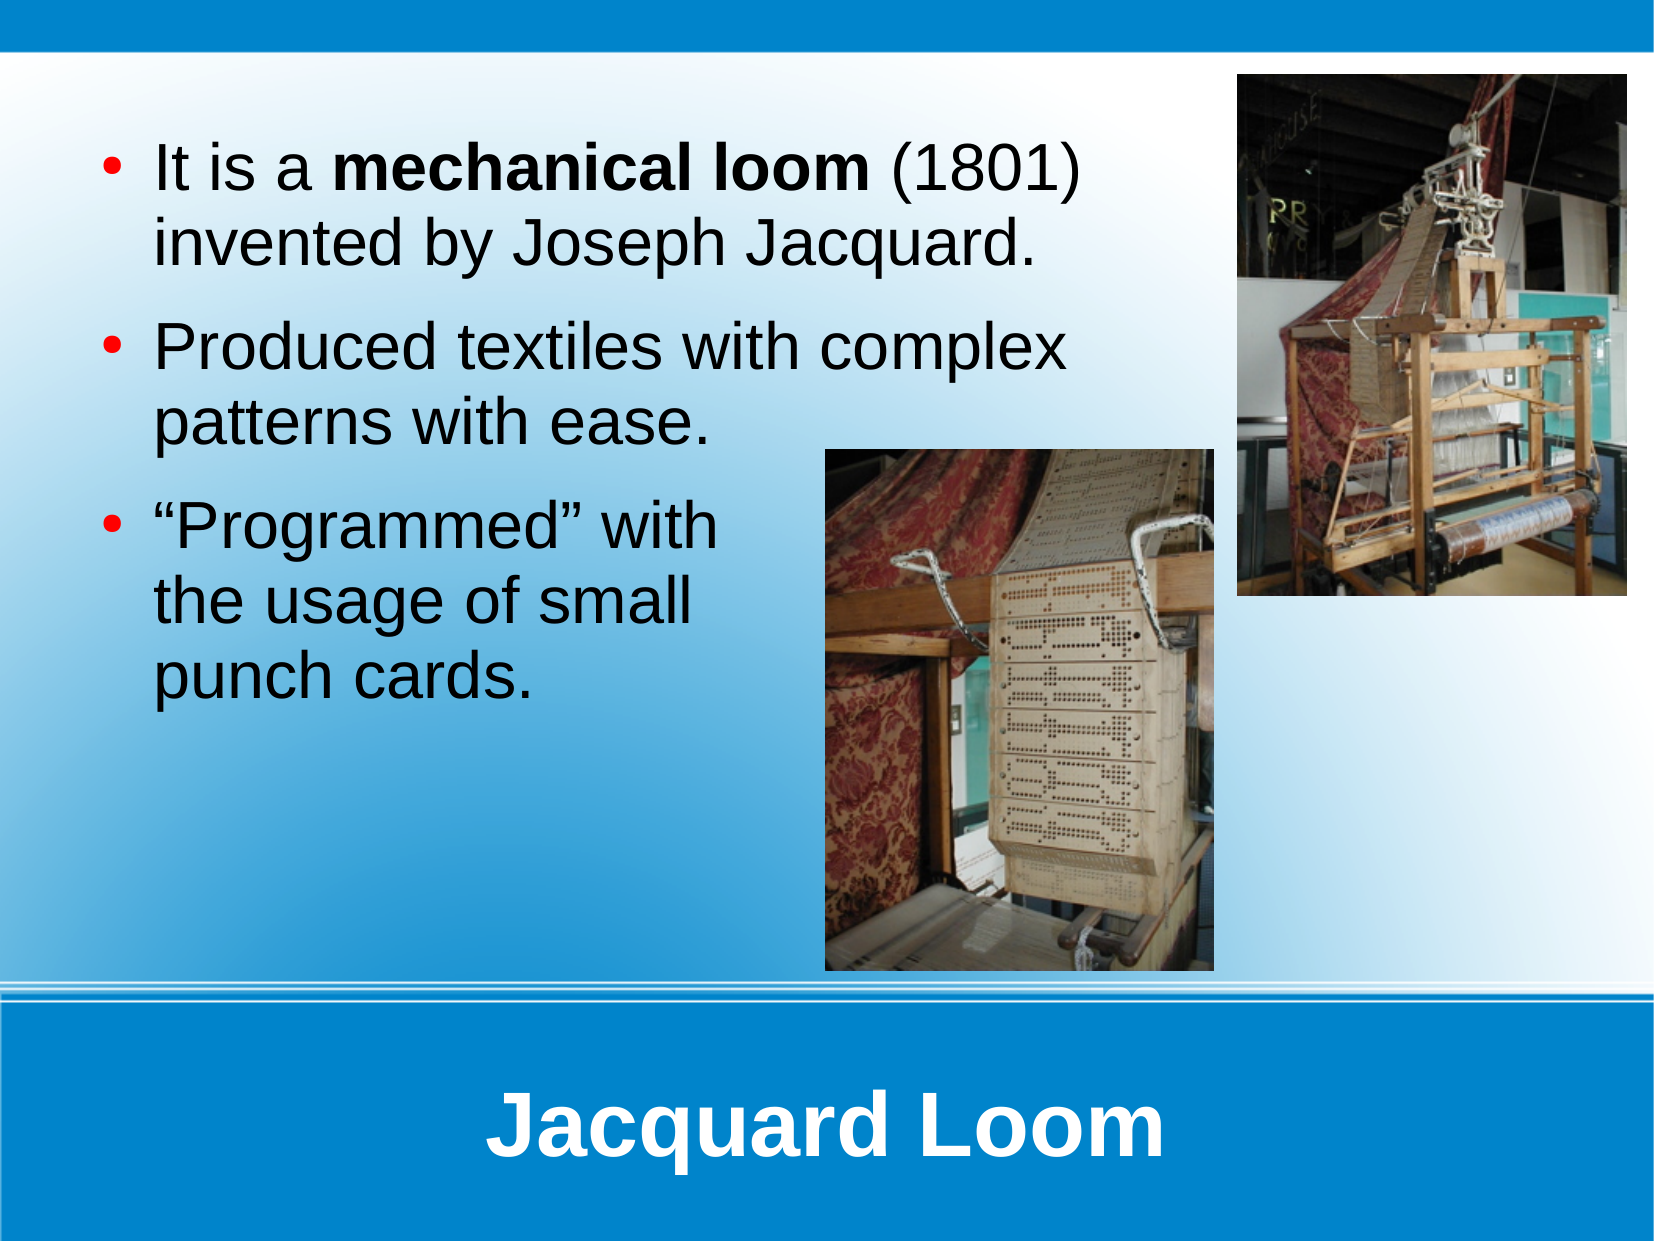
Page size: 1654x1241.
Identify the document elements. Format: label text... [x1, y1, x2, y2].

picture [0, 52, 1654, 1241]
title Jacquard Loom [82, 1028, 1571, 1221]
list It is a mechanical loom (1801) invented by Joseph Jacquard. Produced textiles with complex patterns with ease. “Programmed” with the usage of small punch cards. [82, 129, 1571, 795]
